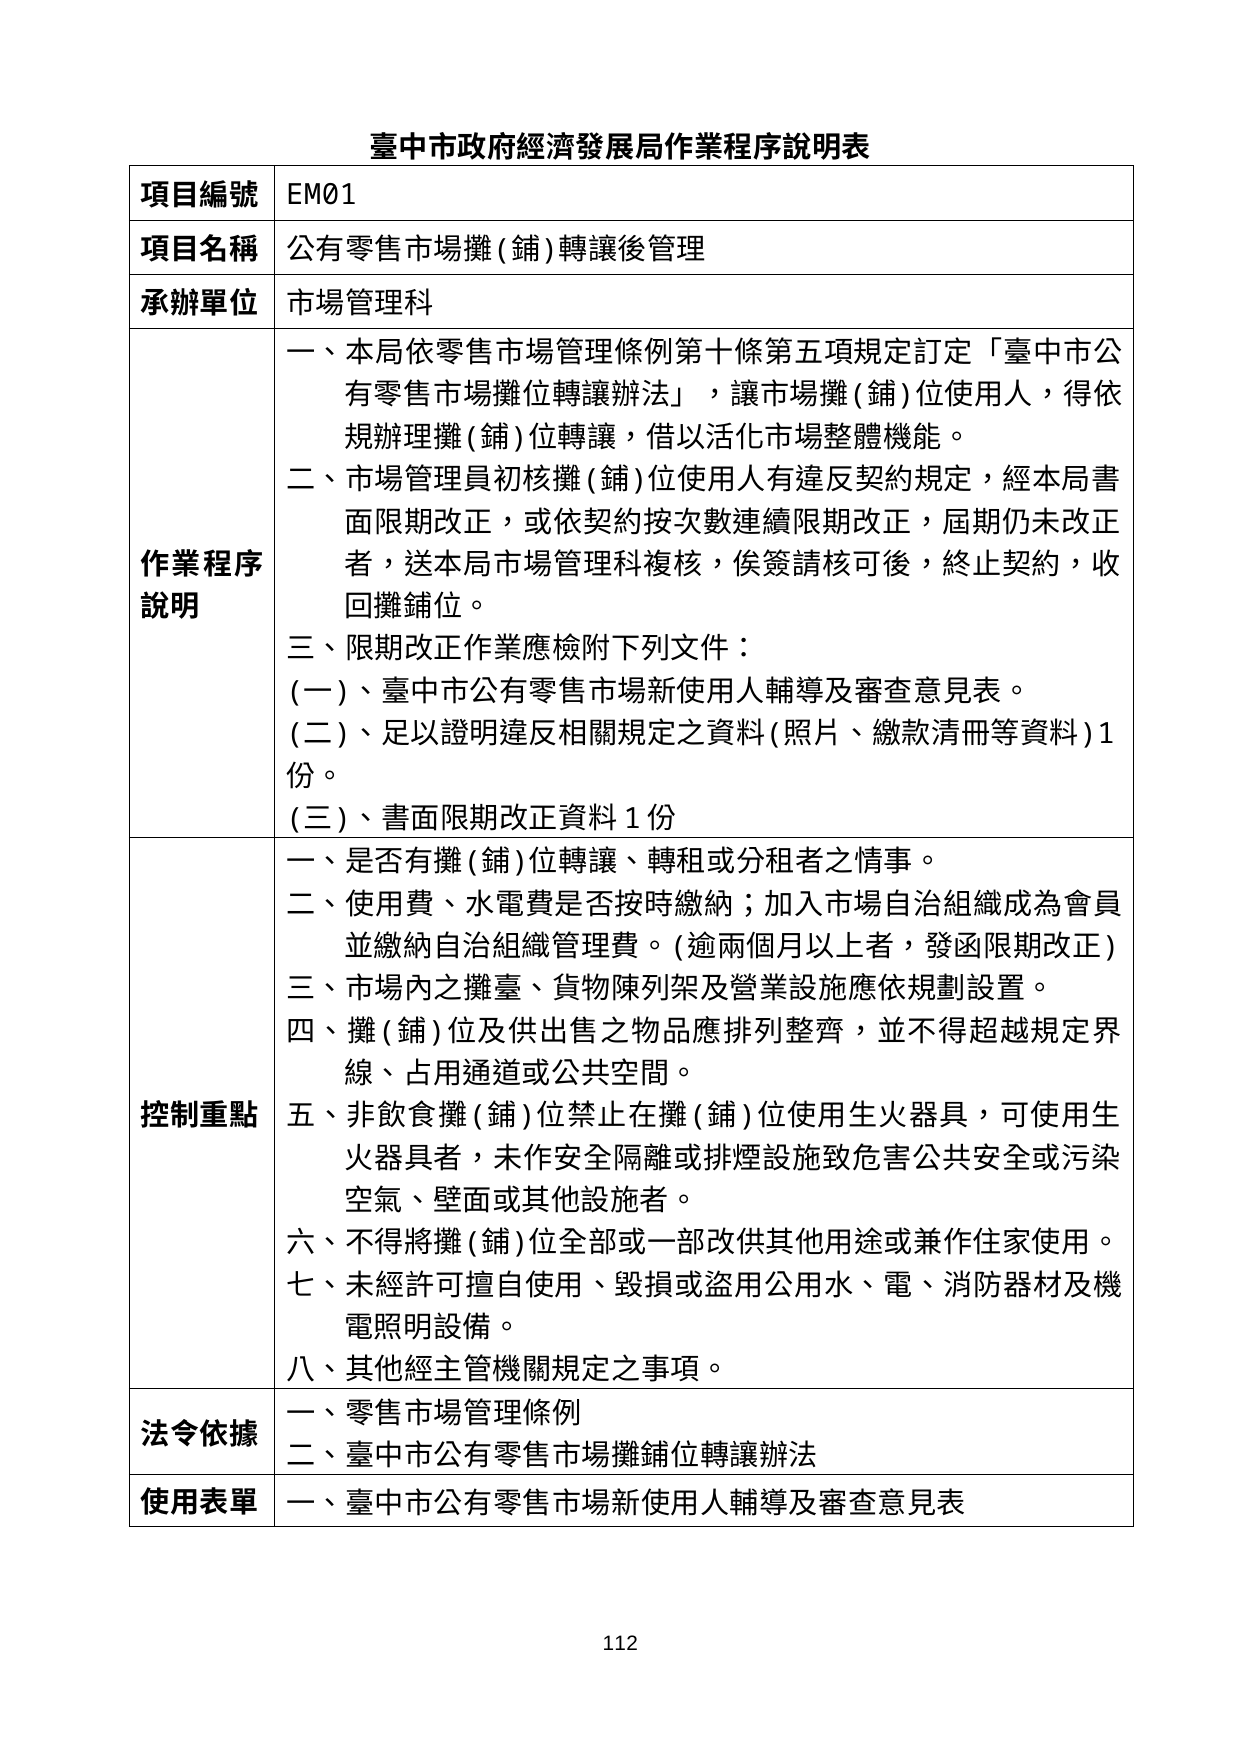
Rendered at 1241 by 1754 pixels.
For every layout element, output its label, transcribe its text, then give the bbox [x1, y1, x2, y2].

table_header EM01 [275, 166, 1133, 219]
table_cell 一、零售市場管理條例 二、臺中市公有零售市場攤鋪位轉讓辦法 [275, 1389, 1133, 1474]
table_cell 承辦單位 [130, 275, 274, 328]
table_cell 作業程序說明 [130, 329, 274, 837]
text 臺中市政府經濟發展局作業程序說明表 [118, 103, 1122, 165]
table_header 項目編號 [130, 166, 274, 219]
table_cell 控制重點 [130, 838, 274, 1388]
table_cell 一、臺中市公有零售市場新使用人輔導及審查意見表 [275, 1475, 1133, 1526]
table_cell 一、是否有攤(鋪)位轉讓、轉租或分租者之情事。 二、使用費、水電費是否按時繳納；加入市場自治組織成為會員並繳納自治組織管理費。(逾兩個月以上者，發函限期改正) 三、市場內之攤臺、貨物陳列架及營業設施應依規劃設置。 四、攤(鋪)位及供出售之物品應排列整齊，並不得超越規定界線、占用通道或公共空間。 五、非飲食攤(鋪)位禁止在攤(鋪)位使用生火器具，可使用生火器具者，未作安全隔離或排煙設施致危害公共安全或污染空氣、壁面或其他設施者。 六、不得將攤(鋪)位全部或一部改供其他用途或兼作住家使用。 七、未經許可擅自使用、毀損或盜用公用水、電、消防器材及機電照明設備。 八、其他經主管機關規定之事項。 [275, 838, 1133, 1388]
table_cell 公有零售市場攤(鋪)轉讓後管理 [275, 221, 1133, 273]
table_cell 項目名稱 [130, 221, 274, 273]
table_cell 一、本局依零售市場管理條例第十條第五項規定訂定「臺中市公有零售市場攤位轉讓辦法」，讓市場攤(鋪)位使用人，得依規辦理攤(鋪)位轉讓，借以活化市場整體機能。 二、市場管理員初核攤(鋪)位使用人有違反契約規定，經本局書面限期改正，或依契約按次數連續限期改正，屆期仍未改正者，送本局市場管理科複核，俟簽請核可後，終止契約，收回攤鋪位。 三、限期改正作業應檢附下列文件： (一)、臺中市公有零售市場新使用人輔導及審查意見表。 (二)、足以證明違反相關規定之資料(照片、繳款清冊等資料)1份。 (三)、書面限期改正資料1份 [275, 329, 1133, 837]
table_cell 市場管理科 [275, 275, 1133, 328]
table_cell 法令依據 [130, 1389, 274, 1474]
table_cell 使用表單 [130, 1475, 274, 1526]
